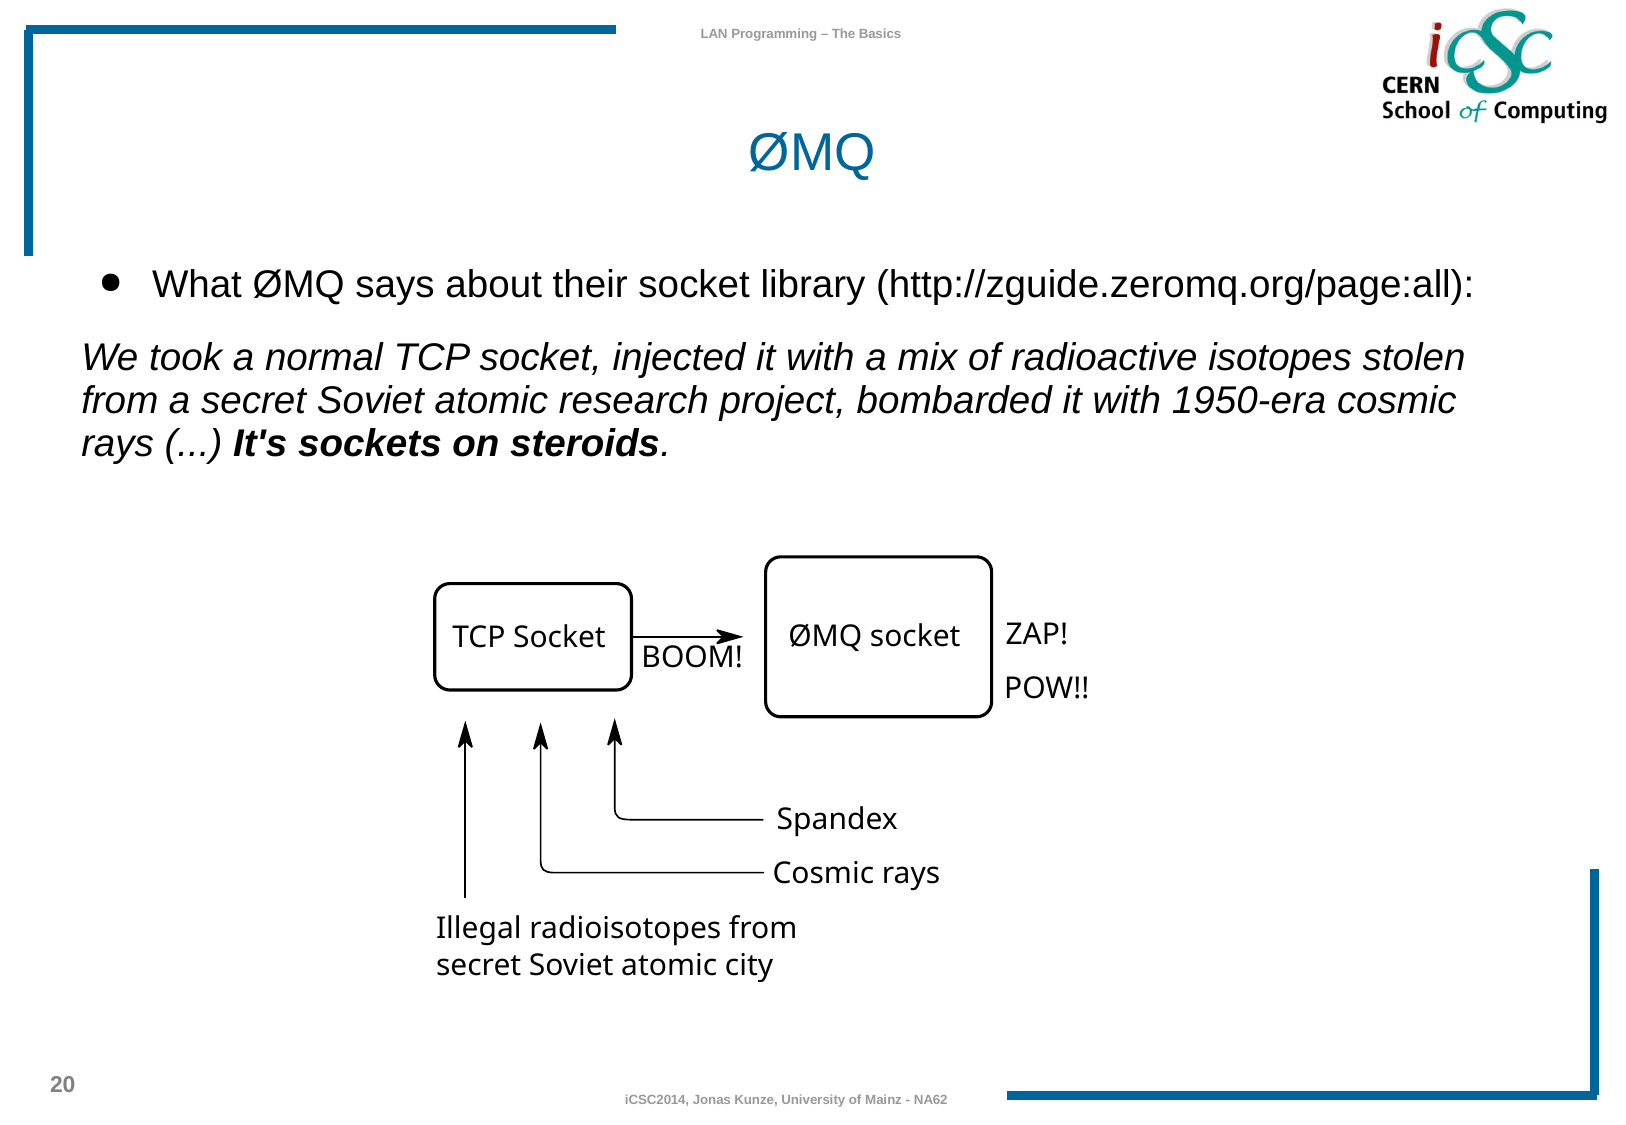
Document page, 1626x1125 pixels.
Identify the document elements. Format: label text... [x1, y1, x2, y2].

title ØMQ [81, 44, 1544, 233]
picture [1381, 8, 1608, 125]
picture [433, 555, 1096, 982]
list What ØMQ says about their socket library (http://zguide.zeromq.org/page:all): We took a normal TCP socket, injected it with a mix of radioactive isotopes stolen from a secret Soviet atomic research project, bombarded it with 1950-era cosmic rays (...) It's sockets on steroids. [81, 263, 1512, 1051]
